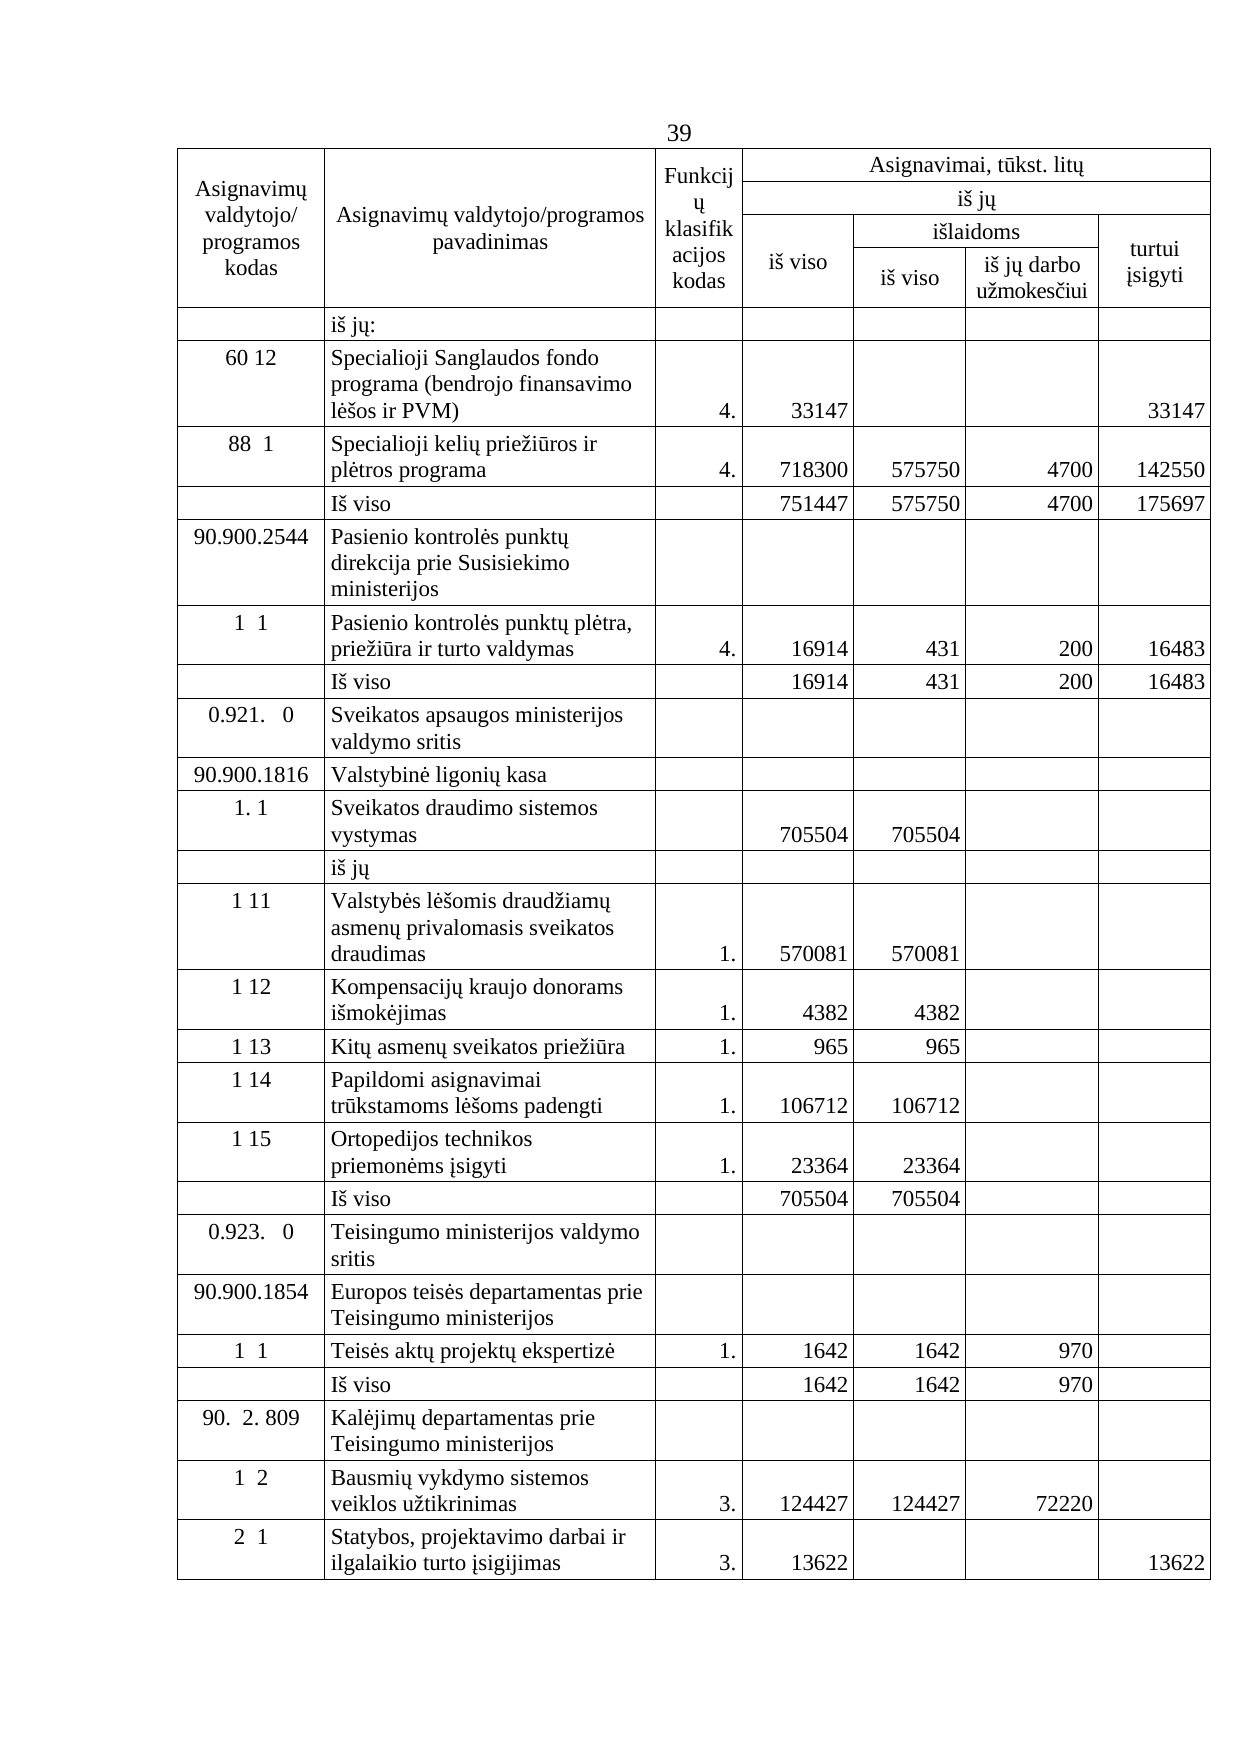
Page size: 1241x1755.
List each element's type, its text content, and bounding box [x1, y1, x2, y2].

table_cell Sveikatos draudimo sistemos vystymas [325, 791, 655, 850]
table_cell [1099, 1215, 1210, 1274]
table_cell [854, 699, 965, 757]
table_cell 124427 [854, 1461, 965, 1519]
table_cell [743, 308, 853, 340]
table_cell Sveikatos apsaugos ministerijos valdymo sritis [325, 699, 655, 757]
table_cell 124427 [743, 1461, 853, 1519]
table_cell [656, 851, 742, 883]
table_cell 200 [966, 606, 1098, 664]
table_cell [656, 791, 742, 850]
table_cell [966, 308, 1098, 340]
table_cell Valstybės lėšomis draudžiamų asmenų privalomasis sveikatos draudimas [325, 884, 655, 969]
table_cell 970 [966, 1335, 1098, 1367]
table_cell 13622 [1099, 1520, 1210, 1579]
table_cell iš jų darbo užmokesčiui [966, 248, 1098, 307]
table_cell [178, 665, 324, 698]
table_cell [1099, 758, 1210, 790]
table_cell 90.900.1854 [178, 1275, 324, 1333]
table_cell iš viso [743, 215, 853, 307]
table_cell Valstybinė ligonių kasa [325, 758, 655, 790]
table_cell Pasienio kontrolės punktų direkcija prie Susisiekimo ministerijos [325, 520, 655, 605]
table_cell [656, 1182, 742, 1214]
table_cell [656, 665, 742, 698]
table_cell [656, 699, 742, 757]
table_cell 1 15 [178, 1123, 324, 1181]
table_cell Iš viso [325, 487, 655, 519]
table_cell Kalėjimų departamentas prie Teisingumo ministerijos [325, 1401, 655, 1459]
table_cell [1099, 1182, 1210, 1214]
table_cell [1099, 970, 1210, 1029]
table_cell 4382 [743, 970, 853, 1029]
table_cell 1. [656, 1335, 742, 1367]
table_cell 16483 [1099, 606, 1210, 664]
table_cell 570081 [743, 884, 853, 969]
table_cell 200 [966, 665, 1098, 698]
table_cell [1099, 308, 1210, 340]
table_cell Statybos, projektavimo darbai ir ilgalaikio turto įsigijimas [325, 1520, 655, 1579]
table_cell [743, 699, 853, 757]
table_cell Ortopedijos technikos priemonėms įsigyti [325, 1123, 655, 1181]
table_cell Iš viso [325, 1368, 655, 1400]
table_cell 705504 [854, 791, 965, 850]
table_cell 23364 [854, 1123, 965, 1181]
table_cell 965 [743, 1030, 853, 1062]
table_cell 1642 [854, 1368, 965, 1400]
table_cell [966, 1182, 1098, 1214]
table_cell Specialioji kelių priežiūros ir plėtros programa [325, 427, 655, 486]
table_cell Pasienio kontrolės punktų plėtra, priežiūra ir turto valdymas [325, 606, 655, 664]
table_cell [743, 1215, 853, 1274]
table_cell 751447 [743, 487, 853, 519]
table_cell Iš viso [325, 665, 655, 698]
table_cell Kitų asmenų sveikatos priežiūra [325, 1030, 655, 1062]
table_cell [966, 791, 1098, 850]
table_cell 33147 [1099, 341, 1210, 426]
table_cell [966, 1275, 1098, 1333]
table_cell 965 [854, 1030, 965, 1062]
table_cell [1099, 1401, 1210, 1459]
table_cell 1642 [854, 1335, 965, 1367]
table_cell 431 [854, 606, 965, 664]
table_cell [1099, 1335, 1210, 1367]
table_cell [743, 851, 853, 883]
table_cell [966, 758, 1098, 790]
table_cell [743, 1401, 853, 1459]
table_header Asignavimų valdytojo/ programos kodas [178, 149, 324, 307]
table_cell [854, 1520, 965, 1579]
table_cell [743, 1275, 853, 1333]
table_cell Bausmių vykdymo sistemos veiklos užtikrinimas [325, 1461, 655, 1519]
table_cell [1099, 1461, 1210, 1519]
table_cell [854, 308, 965, 340]
table_cell [1099, 1368, 1210, 1400]
table_cell [656, 758, 742, 790]
table_cell [966, 1215, 1098, 1274]
table_cell 705504 [854, 1182, 965, 1214]
table_cell 90. 2. 809 [178, 1401, 324, 1459]
table_cell 1. [656, 1123, 742, 1181]
table_cell 33147 [743, 341, 853, 426]
table_cell [656, 1215, 742, 1274]
table_cell 1 11 [178, 884, 324, 969]
table_cell Iš viso [325, 1182, 655, 1214]
table_cell 1642 [743, 1335, 853, 1367]
table_cell [966, 970, 1098, 1029]
table_header Asignavimai, tūkst. litų [743, 149, 1210, 181]
table_cell 1 14 [178, 1063, 324, 1122]
table_cell Europos teisės departamentas prie Teisingumo ministerijos [325, 1275, 655, 1333]
table_cell 16914 [743, 606, 853, 664]
table_cell [854, 520, 965, 605]
table_cell [966, 1123, 1098, 1181]
table_cell [178, 851, 324, 883]
table_cell 106712 [854, 1063, 965, 1122]
table_cell 1 12 [178, 970, 324, 1029]
table_cell [656, 308, 742, 340]
table_cell 1 1 [178, 606, 324, 664]
table_cell 1. [656, 970, 742, 1029]
table_cell 0.921. 0 [178, 699, 324, 757]
table_cell iš jų [743, 182, 1210, 214]
table_cell 1 2 [178, 1461, 324, 1519]
table_cell [1099, 851, 1210, 883]
table_cell [743, 758, 853, 790]
table_cell [854, 851, 965, 883]
table_cell [966, 851, 1098, 883]
table_cell 4700 [966, 427, 1098, 486]
table_cell 175697 [1099, 487, 1210, 519]
table_cell 13622 [743, 1520, 853, 1579]
table_cell 16914 [743, 665, 853, 698]
table_header Asignavimų valdytojo/programos pavadinimas [325, 149, 655, 307]
table_cell 16483 [1099, 665, 1210, 698]
table_cell 3. [656, 1520, 742, 1579]
table_cell 106712 [743, 1063, 853, 1122]
table_cell [178, 487, 324, 519]
table_cell [656, 1275, 742, 1333]
table_cell [966, 341, 1098, 426]
table_cell 2 1 [178, 1520, 324, 1579]
table_cell iš viso [854, 248, 965, 307]
table_cell 1 13 [178, 1030, 324, 1062]
table_cell 0.923. 0 [178, 1215, 324, 1274]
table_cell [966, 1030, 1098, 1062]
table_cell [178, 1182, 324, 1214]
table_cell [743, 520, 853, 605]
table_cell 1642 [743, 1368, 853, 1400]
table_cell [854, 1401, 965, 1459]
table_cell Specialioji Sanglaudos fondo programa (bendrojo finansavimo lėšos ir PVM) [325, 341, 655, 426]
table_cell [1099, 520, 1210, 605]
table_cell [178, 308, 324, 340]
table_cell [178, 1368, 324, 1400]
table_cell 1 1 [178, 1335, 324, 1367]
table_cell [656, 1368, 742, 1400]
table_cell 1. [656, 1030, 742, 1062]
table_cell Kompensacijų kraujo donorams išmokėjimas [325, 970, 655, 1029]
table_cell 431 [854, 665, 965, 698]
table_cell [656, 1401, 742, 1459]
table_cell [854, 341, 965, 426]
table_cell 4. [656, 606, 742, 664]
table_cell Teisės aktų projektų ekspertizė [325, 1335, 655, 1367]
table_cell iš jų [325, 851, 655, 883]
table_cell 4. [656, 341, 742, 426]
table_cell [966, 1401, 1098, 1459]
table_cell [966, 1520, 1098, 1579]
table_cell 72220 [966, 1461, 1098, 1519]
table_cell turtui įsigyti [1099, 215, 1210, 307]
table_cell [854, 758, 965, 790]
table_cell 1. 1 [178, 791, 324, 850]
table_cell [1099, 1275, 1210, 1333]
table_cell [1099, 699, 1210, 757]
table_cell 4. [656, 427, 742, 486]
table_cell [1099, 884, 1210, 969]
table_cell 575750 [854, 487, 965, 519]
table_cell 970 [966, 1368, 1098, 1400]
table_cell [1099, 791, 1210, 850]
table_cell 4382 [854, 970, 965, 1029]
table_cell [1099, 1063, 1210, 1122]
table_cell [966, 884, 1098, 969]
table_cell išlaidoms [854, 215, 1098, 247]
table_cell 718300 [743, 427, 853, 486]
table_cell 4700 [966, 487, 1098, 519]
table_cell iš jų: [325, 308, 655, 340]
table_cell 88 1 [178, 427, 324, 486]
table_cell 90.900.1816 [178, 758, 324, 790]
table_cell [854, 1275, 965, 1333]
table_cell 142550 [1099, 427, 1210, 486]
table_cell [966, 520, 1098, 605]
table_cell [966, 1063, 1098, 1122]
table_cell 570081 [854, 884, 965, 969]
table_header Funkcijų klasifikacijos kodas [656, 149, 742, 307]
table_cell 1. [656, 884, 742, 969]
table_cell [656, 487, 742, 519]
table_cell 575750 [854, 427, 965, 486]
table_cell [854, 1215, 965, 1274]
table_cell Teisingumo ministerijos valdymo sritis [325, 1215, 655, 1274]
table_cell 705504 [743, 791, 853, 850]
table_cell 23364 [743, 1123, 853, 1181]
table_cell [656, 520, 742, 605]
table_cell [1099, 1030, 1210, 1062]
table_cell [966, 699, 1098, 757]
table_cell [1099, 1123, 1210, 1181]
table_cell 3. [656, 1461, 742, 1519]
table_cell 90.900.2544 [178, 520, 324, 605]
table_cell 705504 [743, 1182, 853, 1214]
table_cell 1. [656, 1063, 742, 1122]
table_cell Papildomi asignavimai trūkstamoms lėšoms padengti [325, 1063, 655, 1122]
table_cell 60 12 [178, 341, 324, 426]
